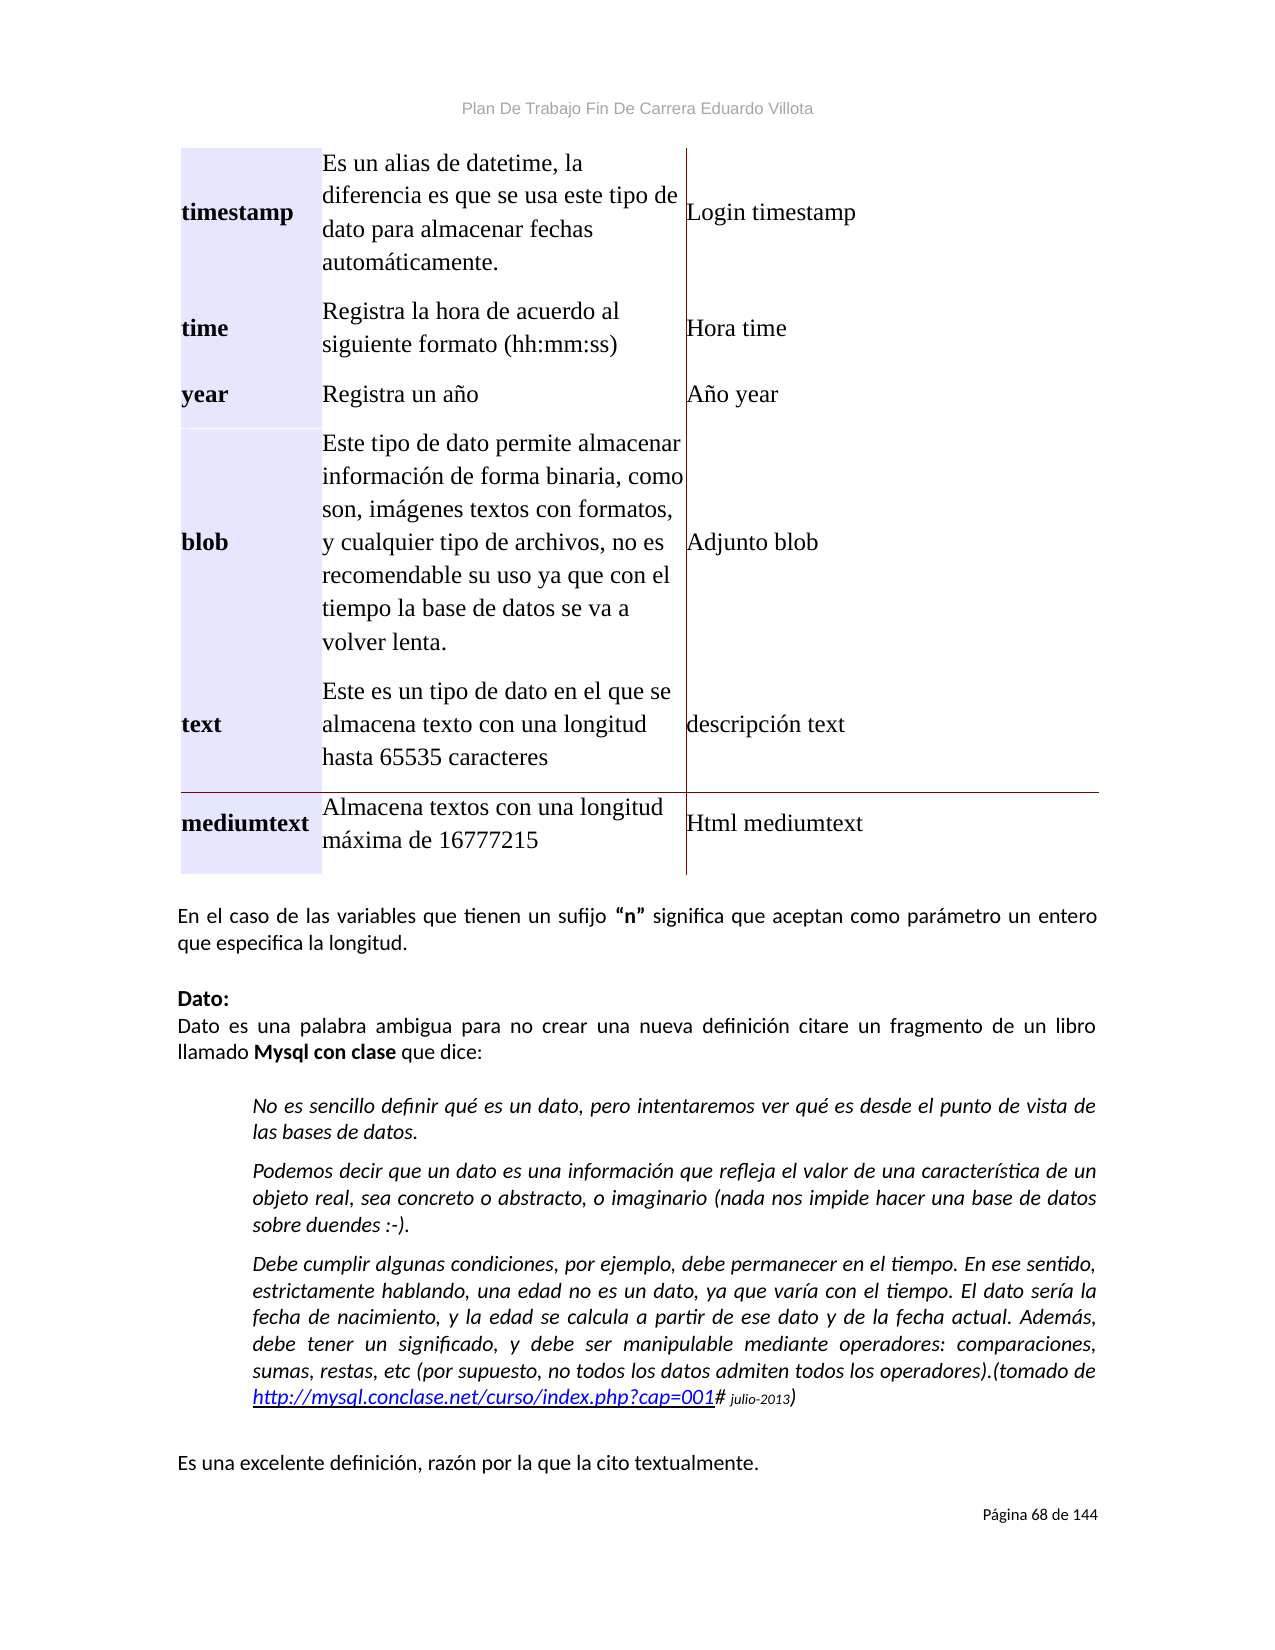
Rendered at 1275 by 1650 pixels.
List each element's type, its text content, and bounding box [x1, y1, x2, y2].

table_cell text [181, 676, 322, 792]
table_cell Es un alias de datetime, la diferencia es que se usa este tipo de dato para almacenar fechas automáticamente. [322, 148, 686, 296]
table_cell descripción text [687, 676, 1099, 792]
table_cell Este es un tipo de dato en el que se almacena texto con una longitud hasta 65535 caracteres [322, 676, 686, 792]
table_cell blob [181, 429, 322, 676]
text Debe cumplir algunas condiciones, por ejemplo, debe permanecer en el tiempo. En ese sentido, estrictamente hablando, una edad no es un dato, ya que varía con el tiempo. El dato sería la fecha de nacimiento, y la edad se calcula a partir de ese dato y de la fecha actual. Además, debe tener un significado, y debe ser manipulable mediante operadores: comparaciones, sumas, restas, etc (por supuesto, no todos los datos admiten todos los operadores).(tomado de http://mysql.conclase.net/curso/index.php?cap=001# julio-2013) [252, 1250, 1098, 1410]
text En el caso de las variables que tienen un sufijo “n” significa que aceptan como parámetro un entero que especifica la longitud. [177, 902, 1098, 956]
text Dato: [177, 984, 1098, 1012]
table_cell Almacena textos con una longitud máxima de 16777215 [322, 793, 686, 874]
text Podemos decir que un dato es una información que refleja el valor de una característica de un objeto real, sea concreto o abstracto, o imaginario (nada nos impide hacer una base de datos sobre duendes :-). [252, 1158, 1098, 1238]
text No es sencillo definir qué es un dato, pero intentaremos ver qué es desde el punto de vista de las bases de datos. [252, 1092, 1098, 1145]
table_cell Registra un año [322, 379, 686, 428]
table_cell Este tipo de dato permite almacenar información de forma binaria, como son, imágenes textos con formatos, y cualquier tipo de archivos, no es recomendable su uso ya que con el tiempo la base de datos se va a volver lenta. [322, 429, 686, 676]
table_cell Hora time [687, 296, 1099, 379]
table_cell timestamp [181, 148, 322, 296]
table_cell mediumtext [181, 793, 322, 874]
table_cell Año year [687, 379, 1099, 428]
table_cell Adjunto blob [687, 429, 1099, 676]
table_cell time [181, 296, 322, 379]
table_cell Html mediumtext [687, 793, 1099, 874]
table_cell year [181, 379, 322, 428]
table_cell Login timestamp [687, 148, 1099, 296]
text Dato es una palabra ambigua para no crear una nueva definición citare un fragmento de un libro llamado Mysql con clase que dice: [177, 1012, 1098, 1065]
table_cell Registra la hora de acuerdo al siguiente formato (hh:mm:ss) [322, 296, 686, 379]
text Es una excelente definición, razón por la que la cito textualmente. [177, 1449, 1098, 1476]
